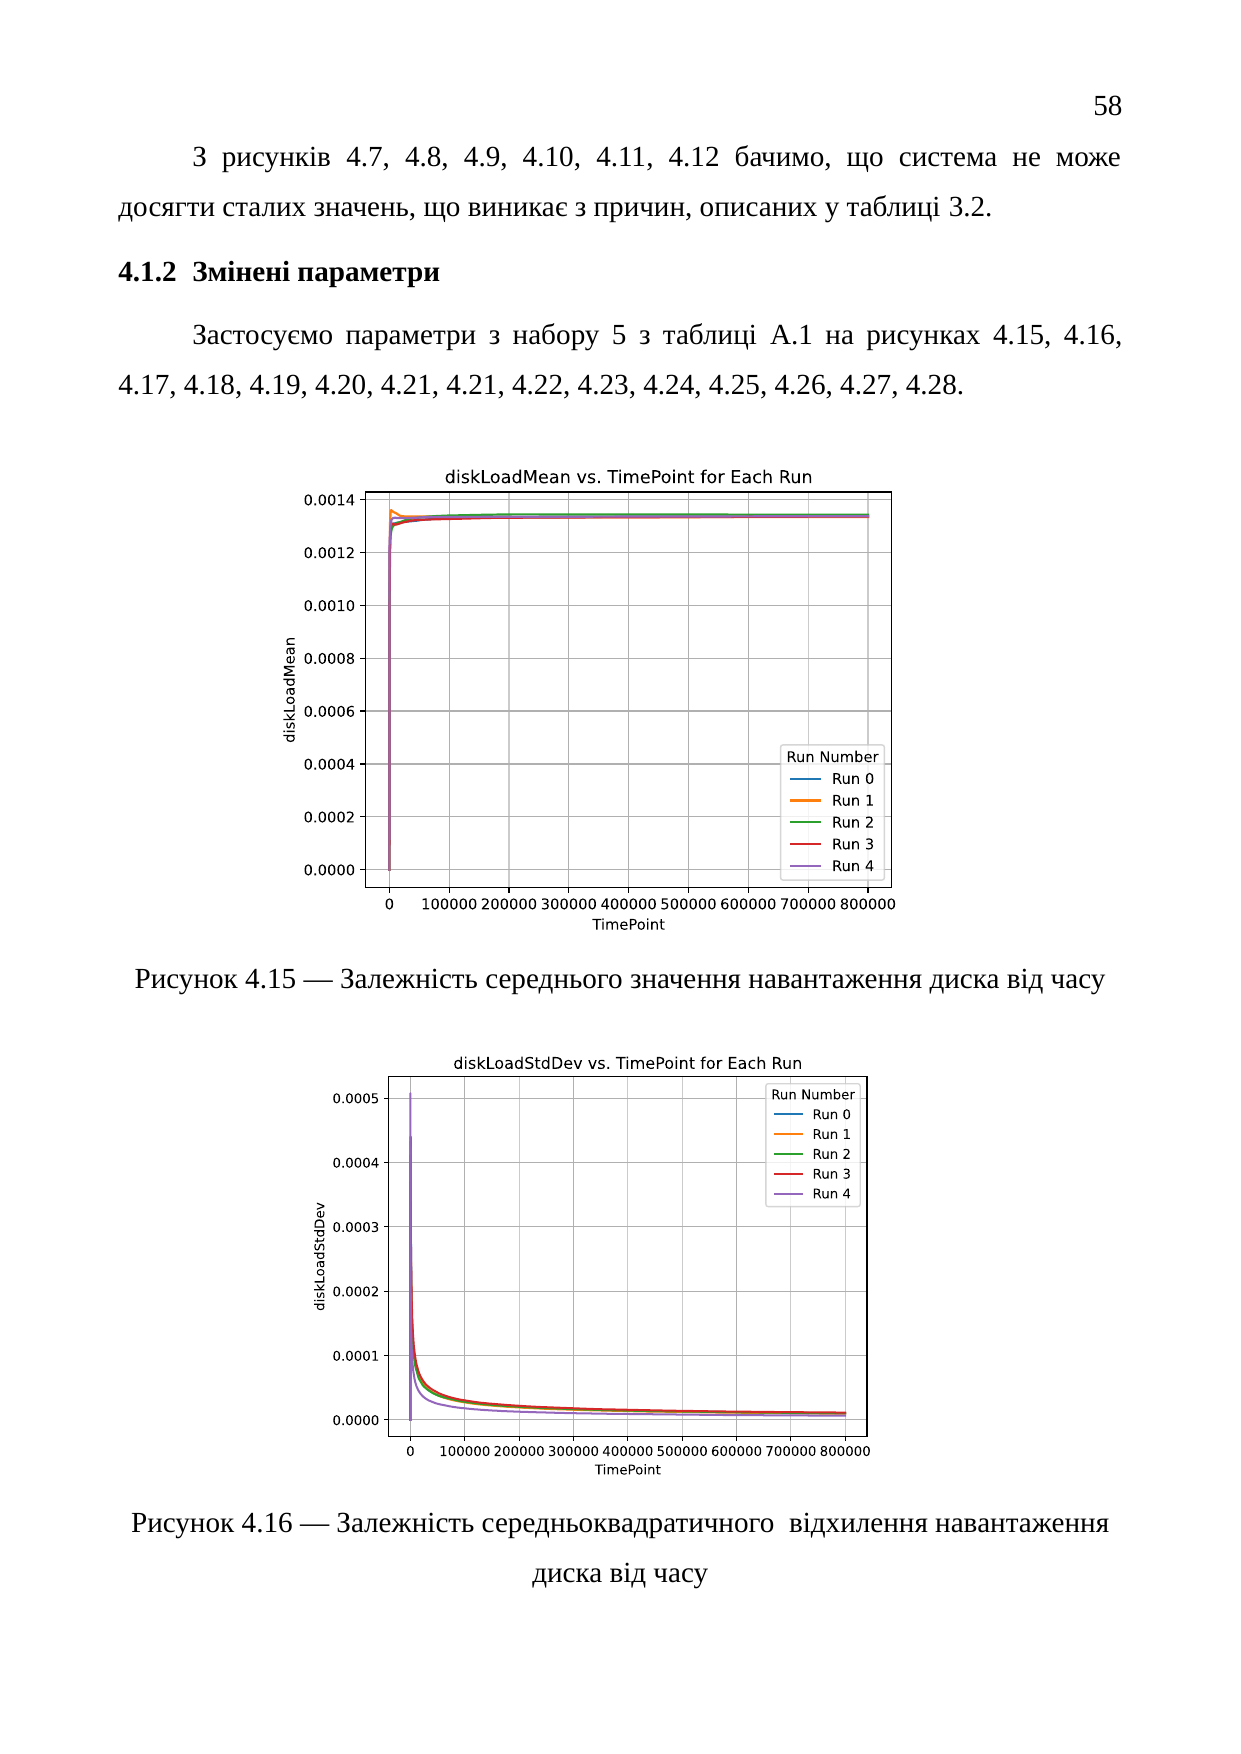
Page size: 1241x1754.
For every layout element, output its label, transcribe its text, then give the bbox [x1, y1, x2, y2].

text З рисунків 4.7, 4.8, 4.9, 4.10, 4.11, 4.12 бачимо, що система не може досягти сталих значень, що виникає з причин, описаних у таблиці 3.2. [118, 139, 1122, 223]
table_cell [118, 1008, 1122, 1598]
table_header [118, 418, 1122, 1008]
text Застосуємо параметри з набору 5 з таблиці A.1 на рисунках 4.15, 4.16, 4.17, 4.18, 4.19, 4.20, 4.21, 4.21, 4.22, 4.23, 4.24, 4.25, 4.26, 4.27, 4.28. [118, 317, 1122, 401]
subtitle Змінені параметри [118, 254, 1122, 287]
